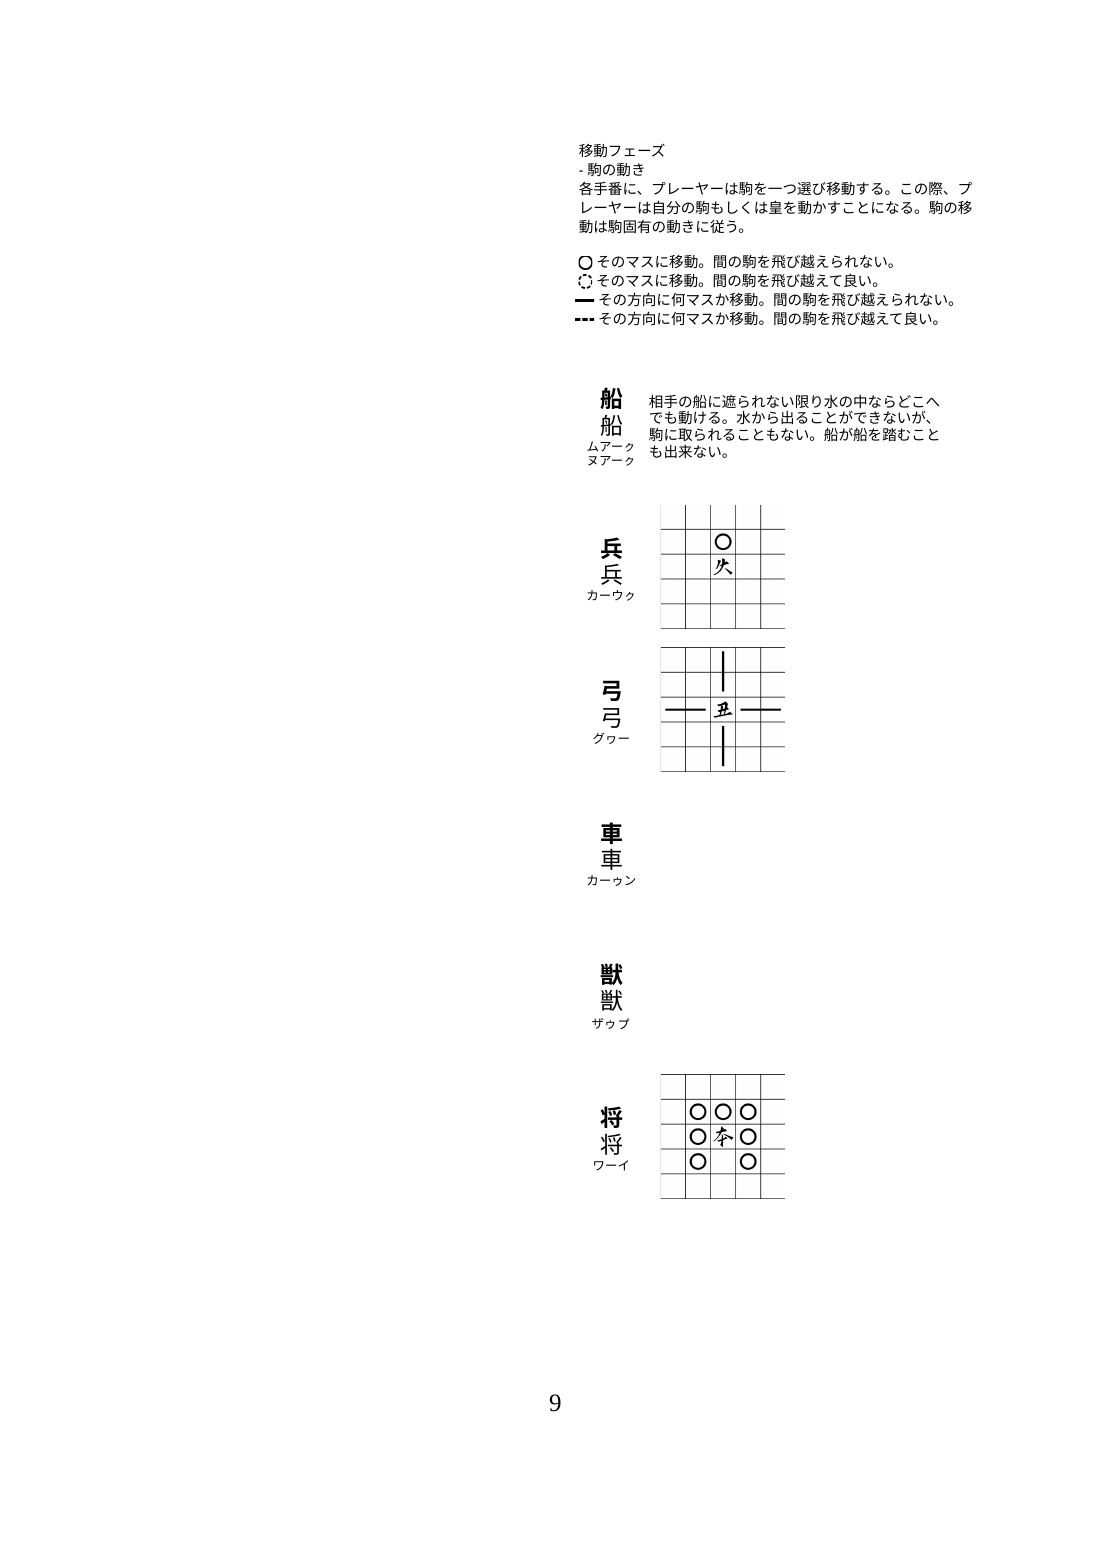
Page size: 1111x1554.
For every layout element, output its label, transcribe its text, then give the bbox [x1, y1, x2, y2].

picture [578, 274, 593, 289]
table_header 相手の船に遮られない限り水の中ならどこへでも動ける。水から出ることができないが、駒に取られることもない。船が船を踏むことも出来ない。 [644, 356, 957, 498]
table_cell 移動フェーズ - 駒の動き 各手番に、プレーヤーは駒を一つ選び移動する。この際、プレーヤーは⾃分の駒もしくは皇を動かすことになる。駒の移動は駒固有の動きに従う。 そのマスに移動。間の駒を⾶び越えられない。 そのマスに移動。間の駒を⾶び越えて良い。 その⽅向に何マスか移動。間の駒を⾶び越えられない。 その⽅向に何マスか移動。間の駒を⾶び越えて良い。 [573, 136, 980, 334]
table_cell 兵 兵 カーウㇰ [580, 499, 643, 641]
table_cell [644, 926, 802, 1068]
picture [660, 1074, 785, 1199]
table_cell [803, 1069, 957, 1210]
table_cell [549, 136, 572, 334]
table_cell 弓 弓 グヮー [580, 642, 643, 783]
table_cell [803, 784, 957, 925]
picture [578, 256, 593, 270]
picture [660, 505, 785, 629]
table_cell 将 将 ワーイ [580, 1069, 643, 1210]
table_cell [644, 642, 802, 783]
table_cell 獣 獣 ザゥㇷ゚ [580, 926, 643, 1068]
table_header 船 船 ムアーㇰ ヌアーㇰ [580, 357, 643, 498]
table_cell [644, 1069, 802, 1210]
table_cell [803, 642, 957, 783]
table_cell [573, 334, 980, 1217]
table_cell [803, 926, 957, 1068]
table_cell 車 車 カーゥン [580, 784, 643, 925]
table_cell [803, 499, 957, 641]
table_cell [136, 334, 548, 1217]
table_cell [136, 136, 548, 334]
table_cell [644, 499, 802, 641]
picture [660, 647, 785, 772]
table_cell [644, 784, 802, 925]
table_cell [549, 334, 572, 1217]
